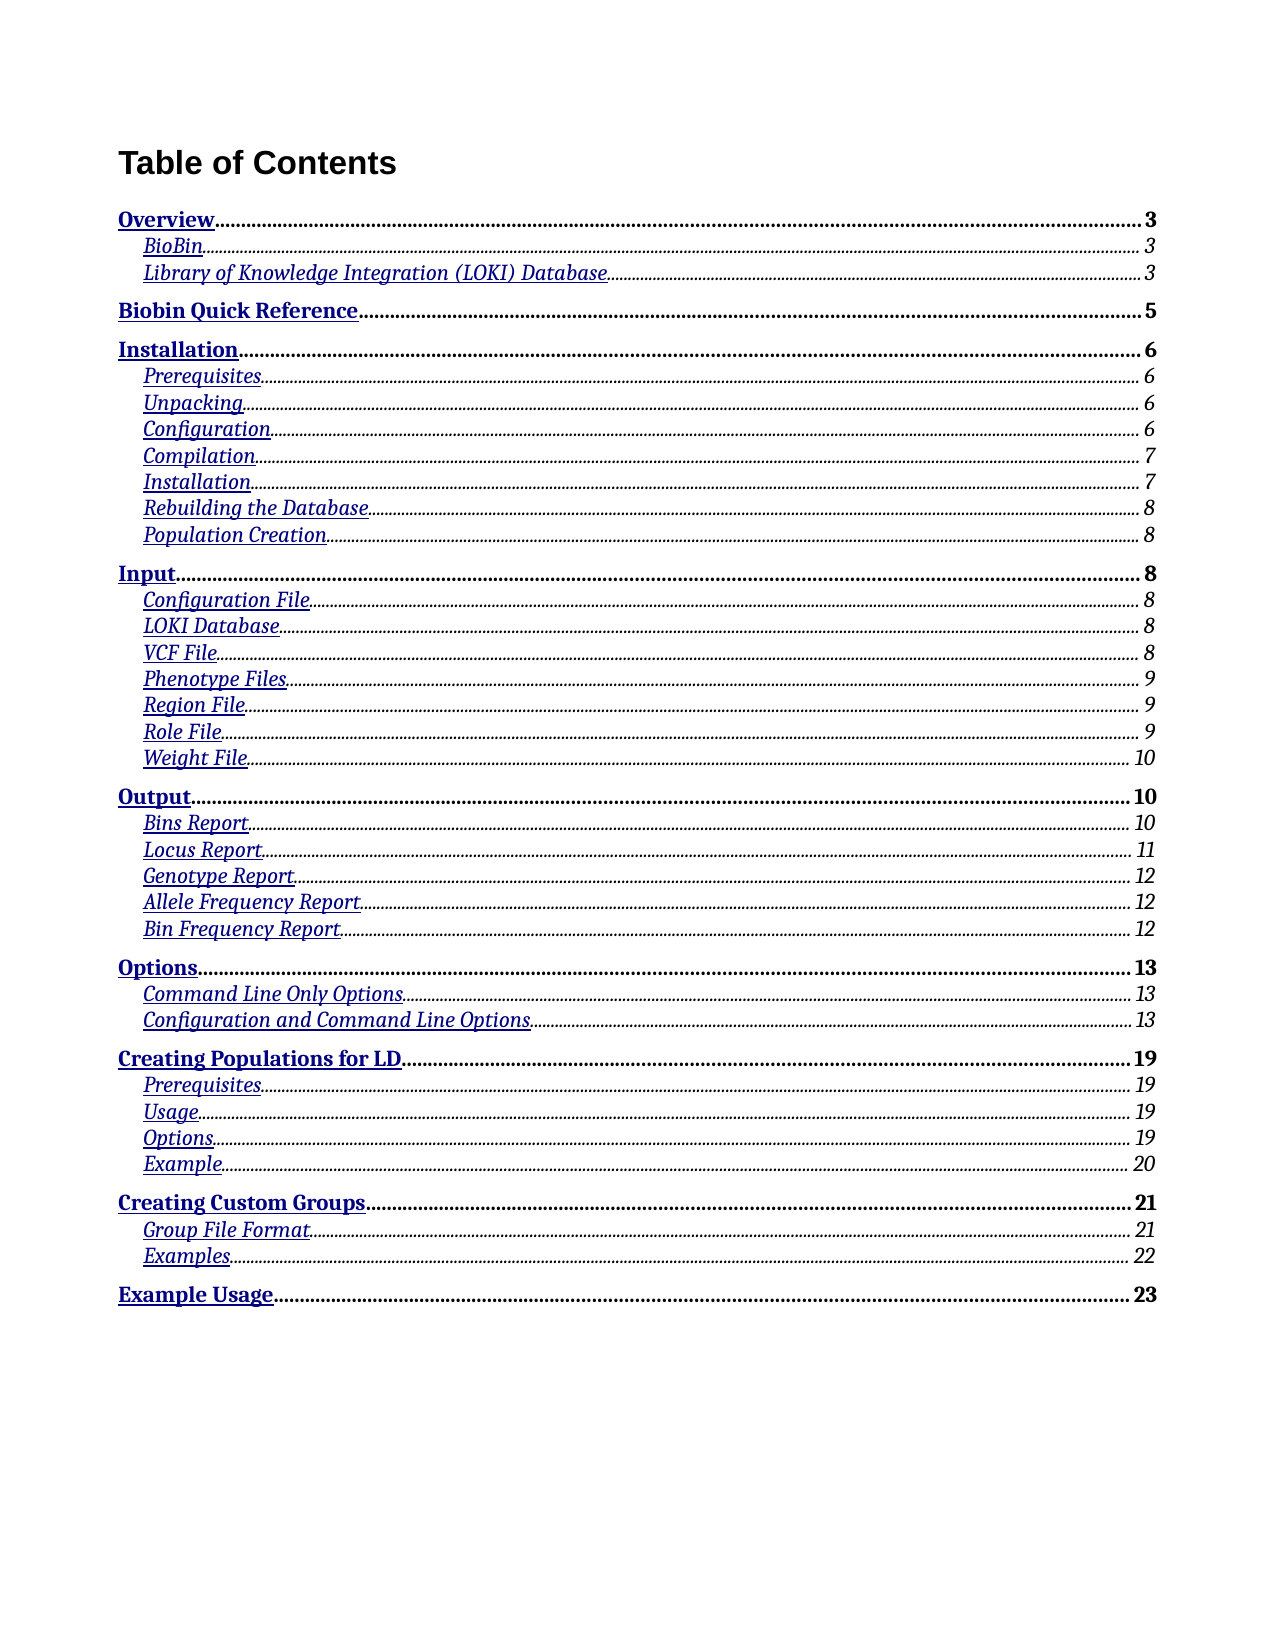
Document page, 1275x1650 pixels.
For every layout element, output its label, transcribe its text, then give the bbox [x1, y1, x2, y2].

text Usage 19 [143, 1098, 1157, 1125]
text Allele Frequency Report 12 [143, 889, 1157, 915]
text Role File 9 [143, 718, 1157, 745]
text Configuration 6 [143, 416, 1157, 442]
text BioBin 3 [143, 233, 1157, 259]
text Creating Custom Groups 21 [118, 1190, 1157, 1216]
text Example Usage 23 [118, 1282, 1157, 1308]
text Input 8 [118, 560, 1157, 587]
text Population Creation 8 [143, 521, 1157, 548]
text Group File Format 21 [143, 1216, 1157, 1243]
text Unpacking 6 [143, 390, 1157, 416]
text Prerequisites 19 [143, 1072, 1157, 1098]
text Options 19 [143, 1125, 1157, 1151]
text Library of Knowledge Integration (LOKI) Database 3 [143, 259, 1157, 286]
text Compilation 7 [143, 442, 1157, 469]
text Phenotype Files 9 [143, 666, 1157, 692]
text Installation 7 [143, 469, 1157, 495]
text Creating Populations for LD 19 [118, 1046, 1157, 1072]
text Output 10 [118, 784, 1157, 810]
text Locus Report 11 [143, 836, 1157, 863]
text Options 13 [118, 954, 1157, 981]
text VCF File 8 [143, 639, 1157, 666]
text Configuration and Command Line Options 13 [143, 1007, 1157, 1033]
text Example 20 [143, 1151, 1157, 1178]
subtitle Table of Contents [118, 143, 1157, 182]
text LOKI Database 8 [143, 613, 1157, 639]
text Configuration File 8 [143, 587, 1157, 613]
text Bins Report 10 [143, 810, 1157, 836]
text Examples 22 [143, 1243, 1157, 1269]
text Genotype Report 12 [143, 863, 1157, 889]
text Prerequisites 6 [143, 363, 1157, 390]
text Region File 9 [143, 692, 1157, 718]
text Weight File 10 [143, 745, 1157, 771]
text Overview 3 [118, 207, 1157, 233]
text Biobin Quick Reference 5 [118, 298, 1157, 324]
text Command Line Only Options 13 [143, 981, 1157, 1007]
text Rebuilding the Database 8 [143, 495, 1157, 521]
text Installation 6 [118, 337, 1157, 363]
text Bin Frequency Report 12 [143, 915, 1157, 942]
